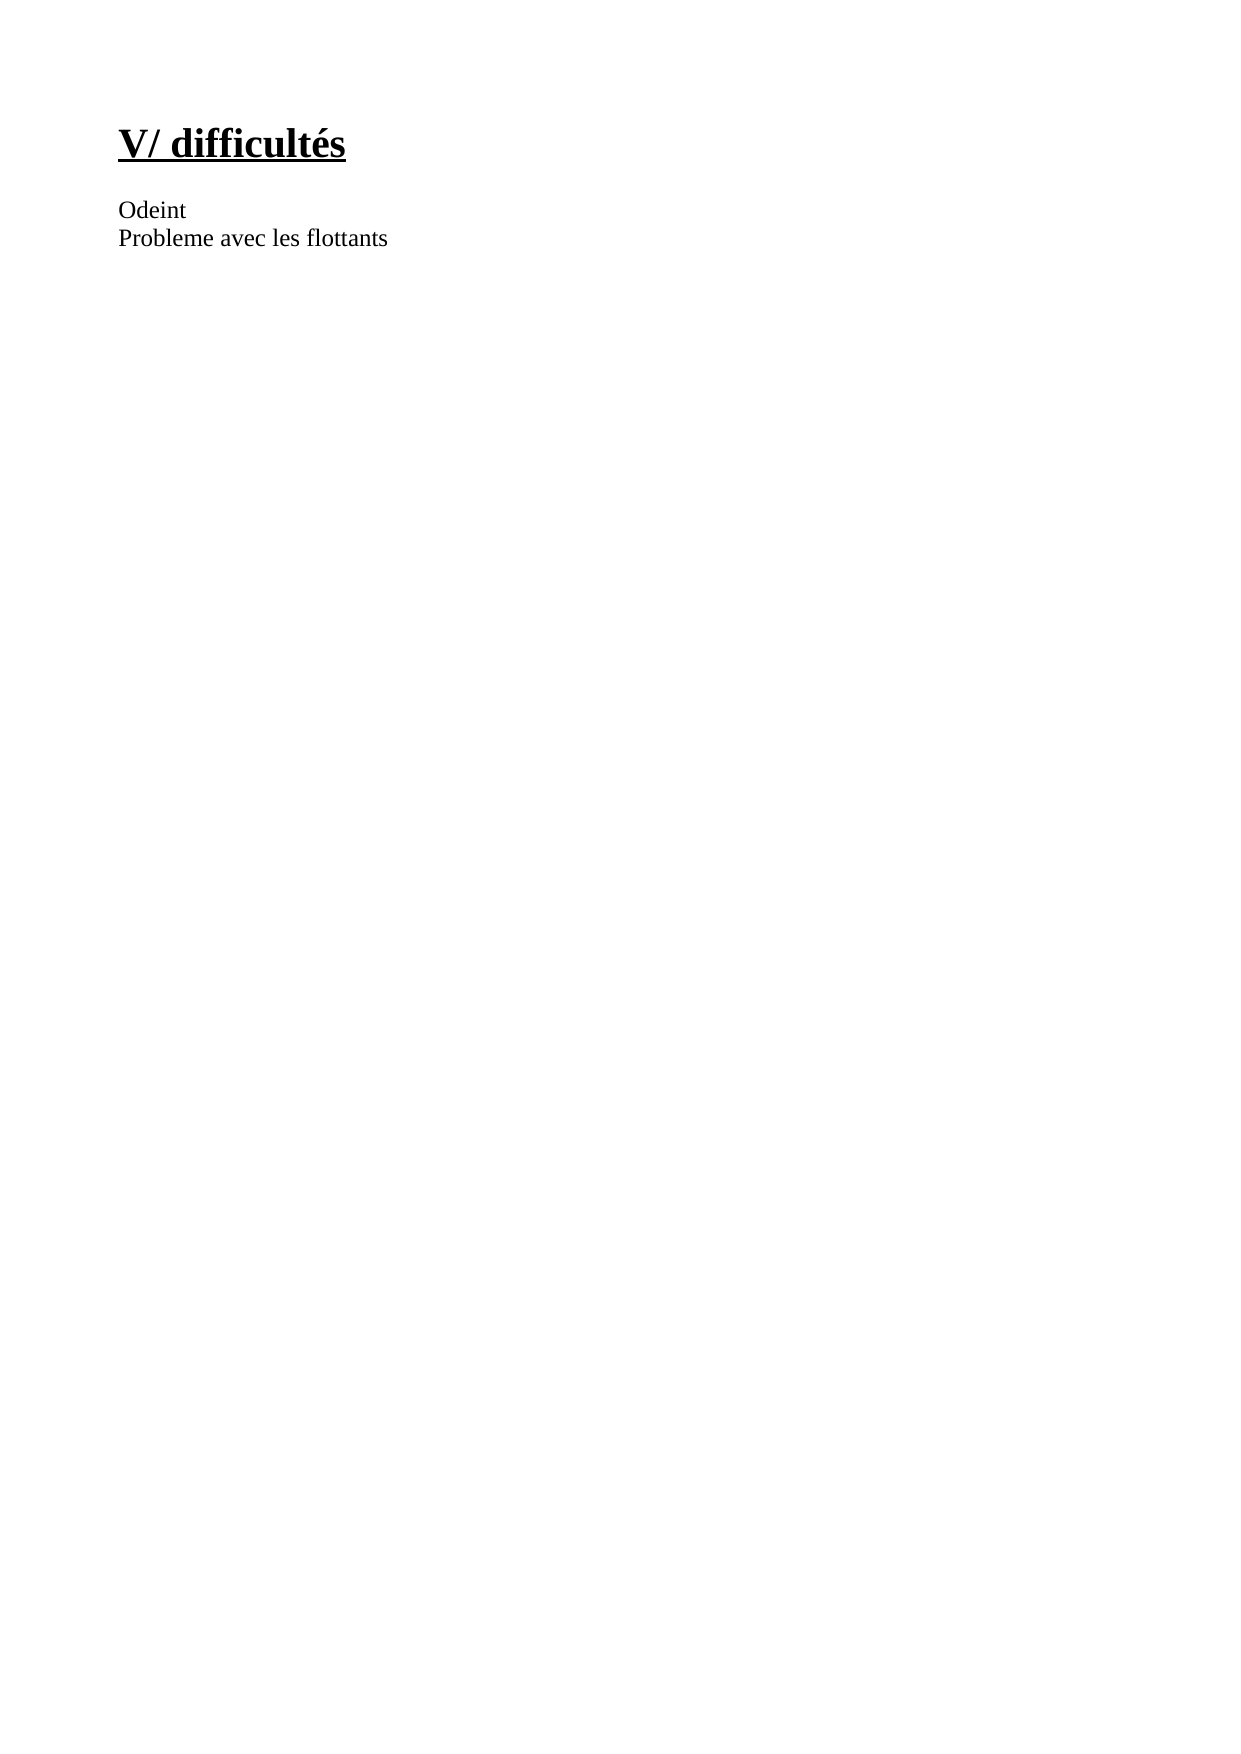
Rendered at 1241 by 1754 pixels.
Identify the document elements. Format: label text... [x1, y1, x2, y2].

text Odeint [118, 195, 1122, 223]
text V/ difficultés [118, 118, 1122, 166]
text Probleme avec les flottants [118, 223, 1122, 252]
